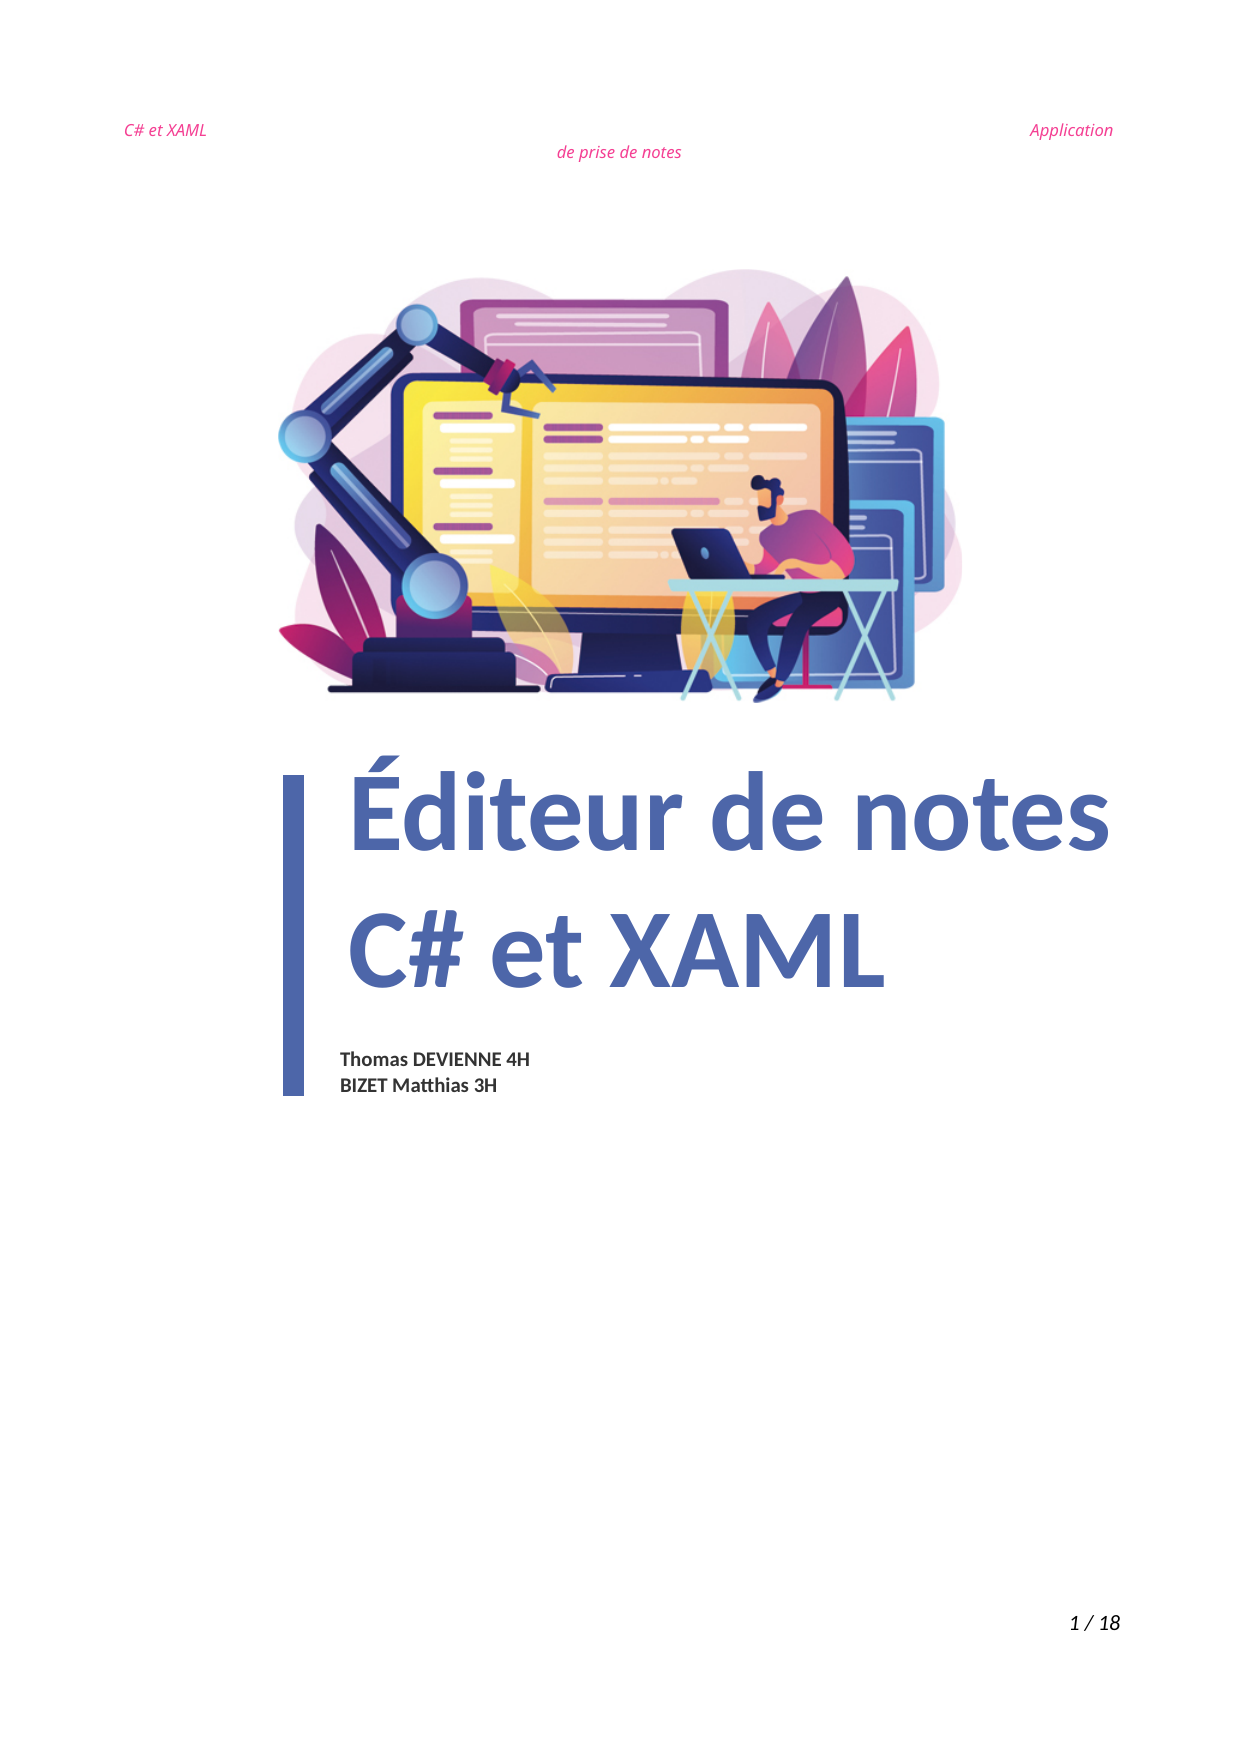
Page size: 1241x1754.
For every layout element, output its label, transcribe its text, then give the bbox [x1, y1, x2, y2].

text Éditeur de notes C# et XAML [348, 741, 1122, 1016]
text [118, 1044, 283, 1072]
text Thomas DEVIENNE 4H [304, 1044, 1122, 1072]
picture [278, 269, 963, 703]
text BIZET Matthias 3H [118, 1072, 1122, 1098]
